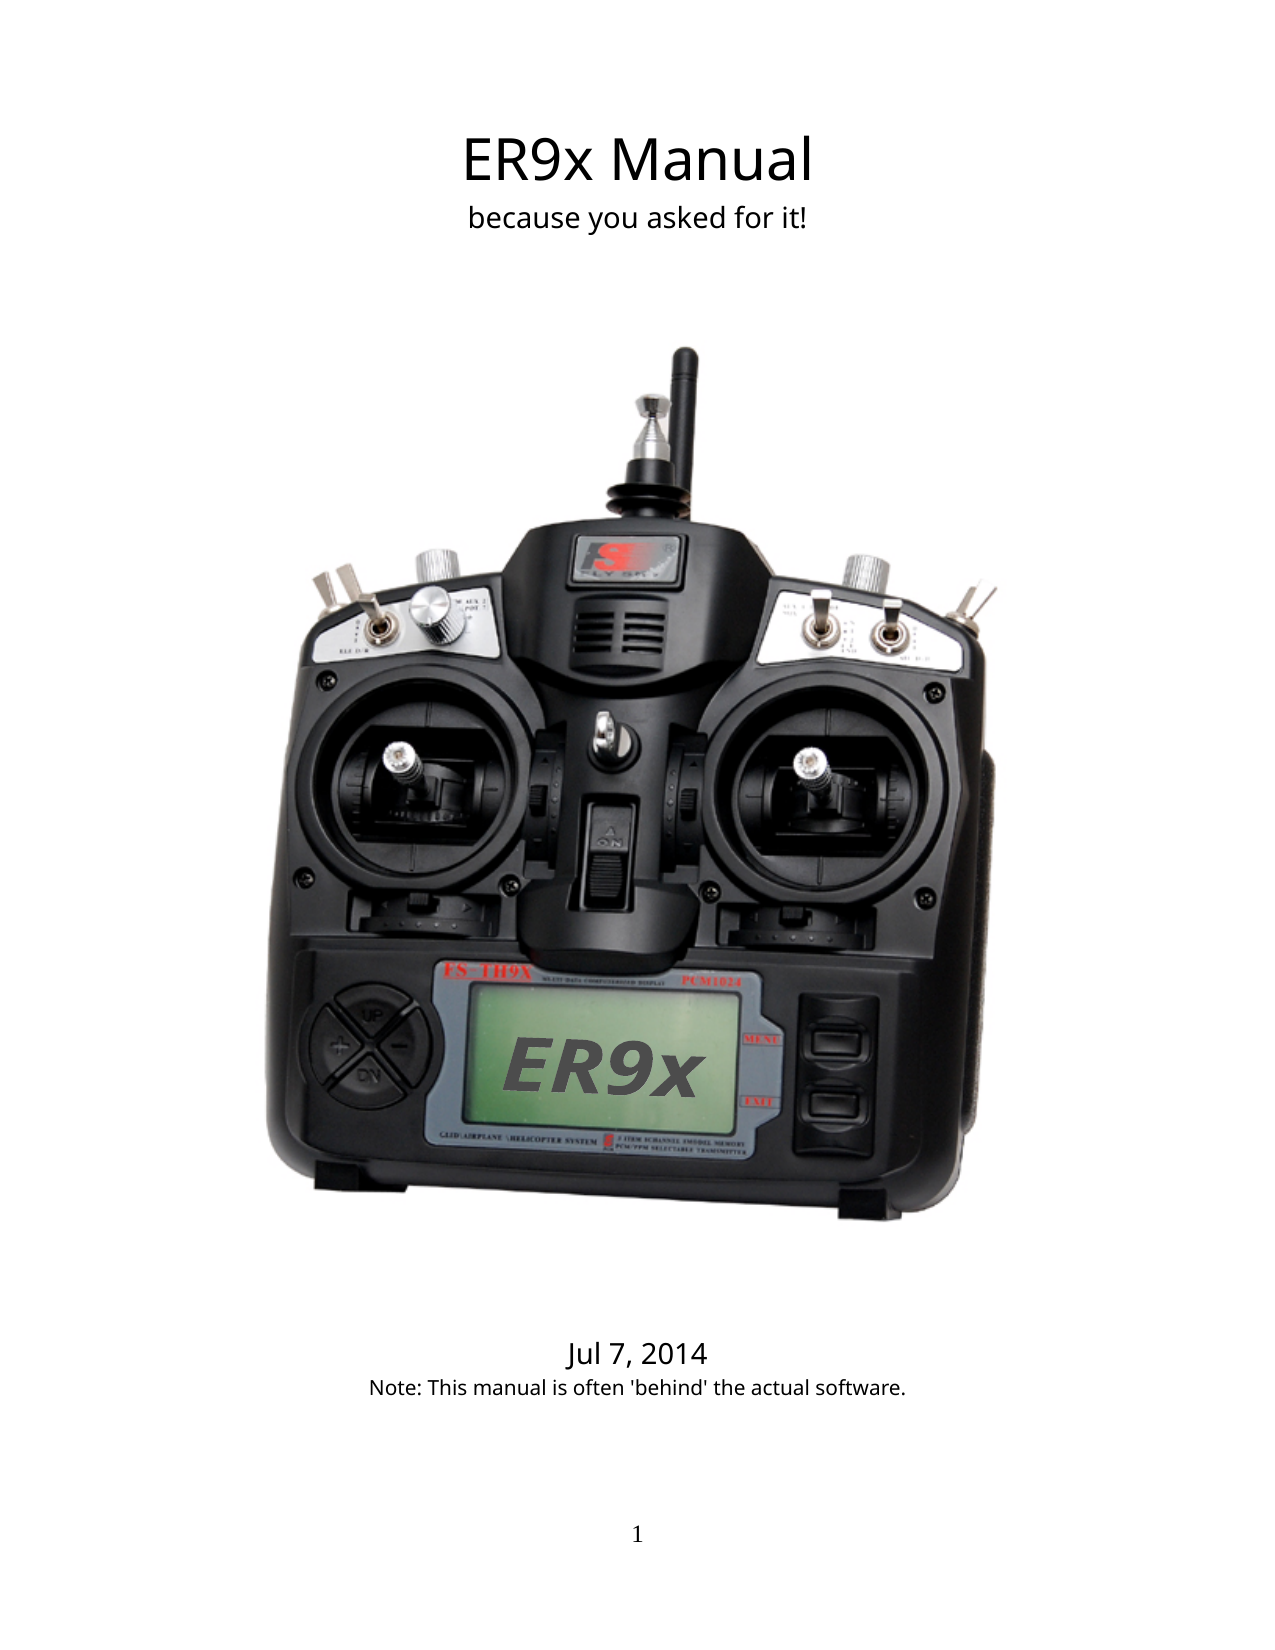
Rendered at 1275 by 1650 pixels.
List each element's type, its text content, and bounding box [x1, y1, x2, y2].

text ER9x Manual [118, 118, 1157, 198]
text because you asked for it! [118, 198, 1157, 237]
text Jul 7, 2014 [118, 1333, 1157, 1373]
picture [168, 316, 1107, 1255]
text Note: This manual is often 'behind' the actual software. [118, 1373, 1157, 1402]
